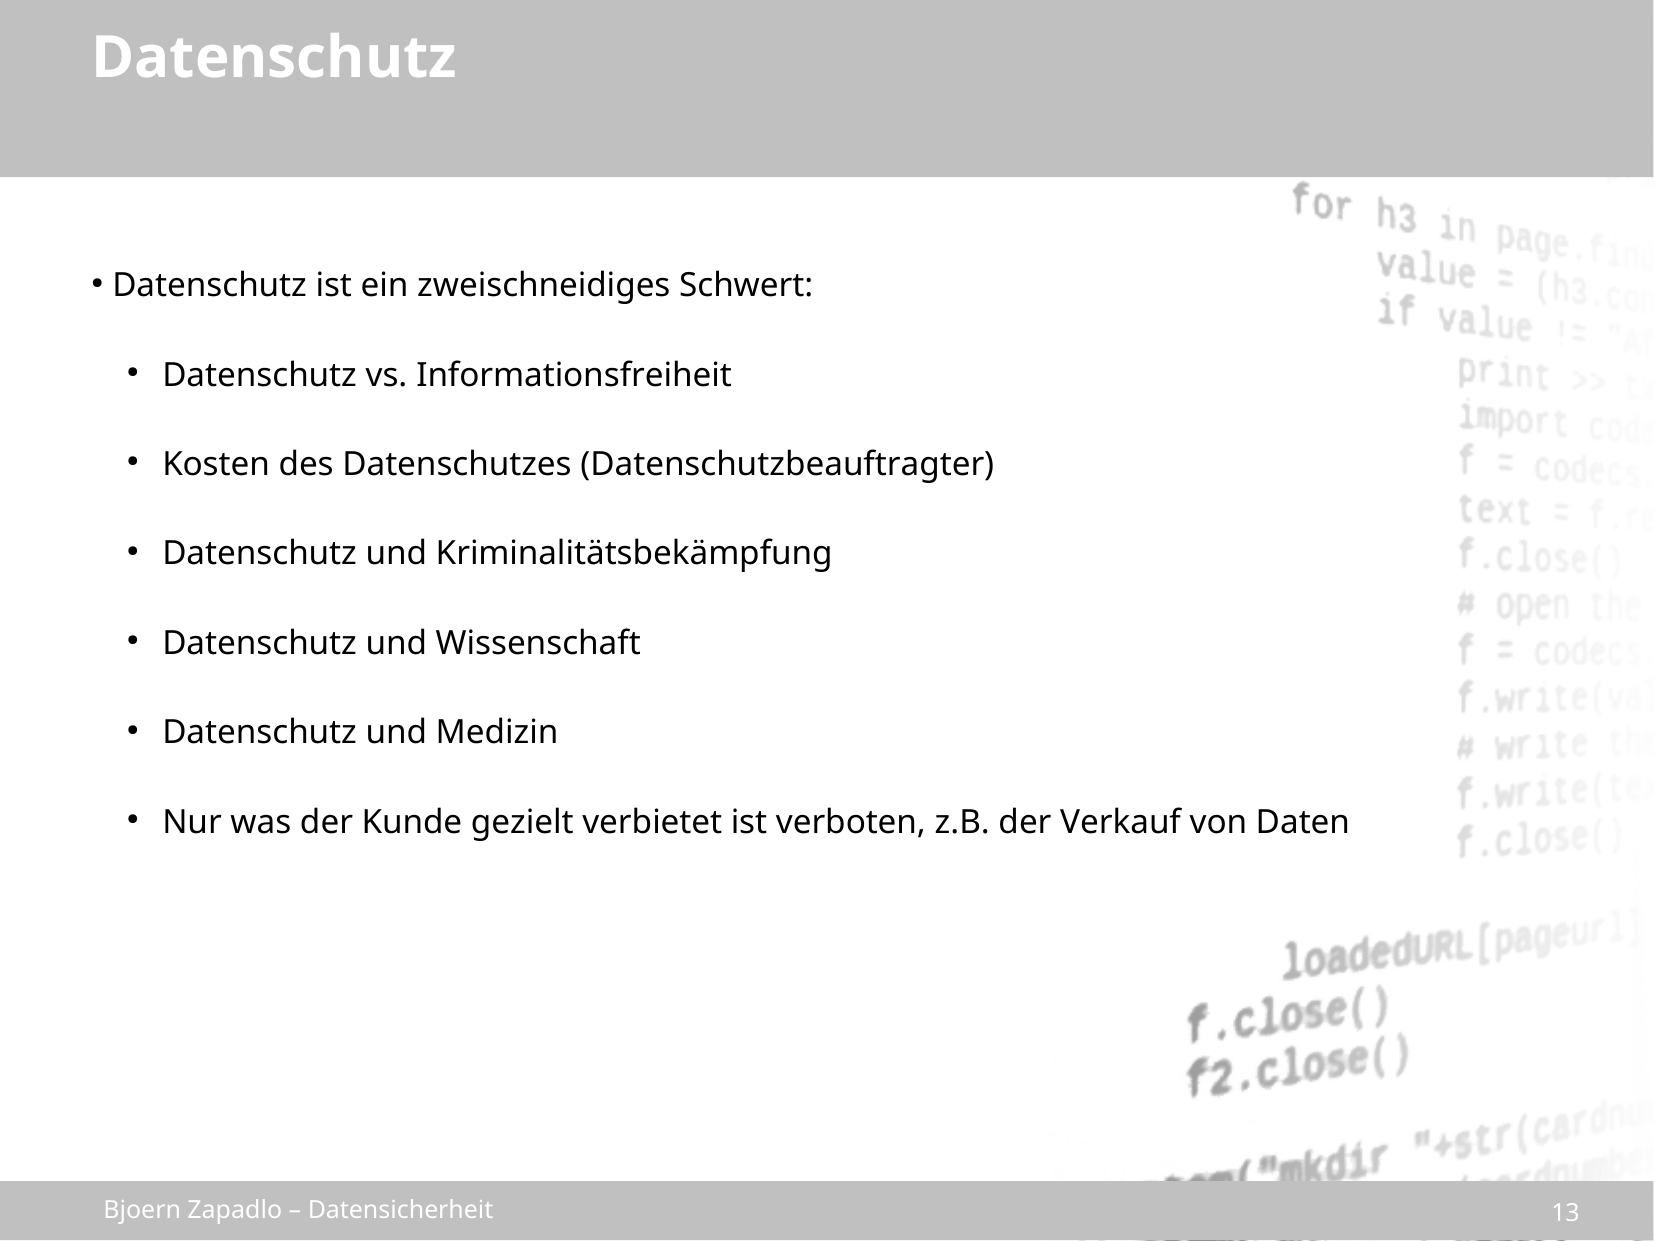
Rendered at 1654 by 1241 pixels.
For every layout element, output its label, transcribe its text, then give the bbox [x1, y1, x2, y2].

text_box Datenschutz [76, 17, 1444, 98]
text_box Datenschutz ist ein zweischneidiges Schwert: Datenschutz vs. Informationsfreiheit Kosten des Datenschutzes (Datenschutzbeauftragter) Datenschutz und Kriminalitätsbekämpfung Datenschutz und Wissenschaft Datenschutz und Medizin Nur was der Kunde gezielt verbietet ist verboten, z.B. der Verkauf von Daten [76, 236, 1432, 848]
picture [0, 178, 1654, 1181]
